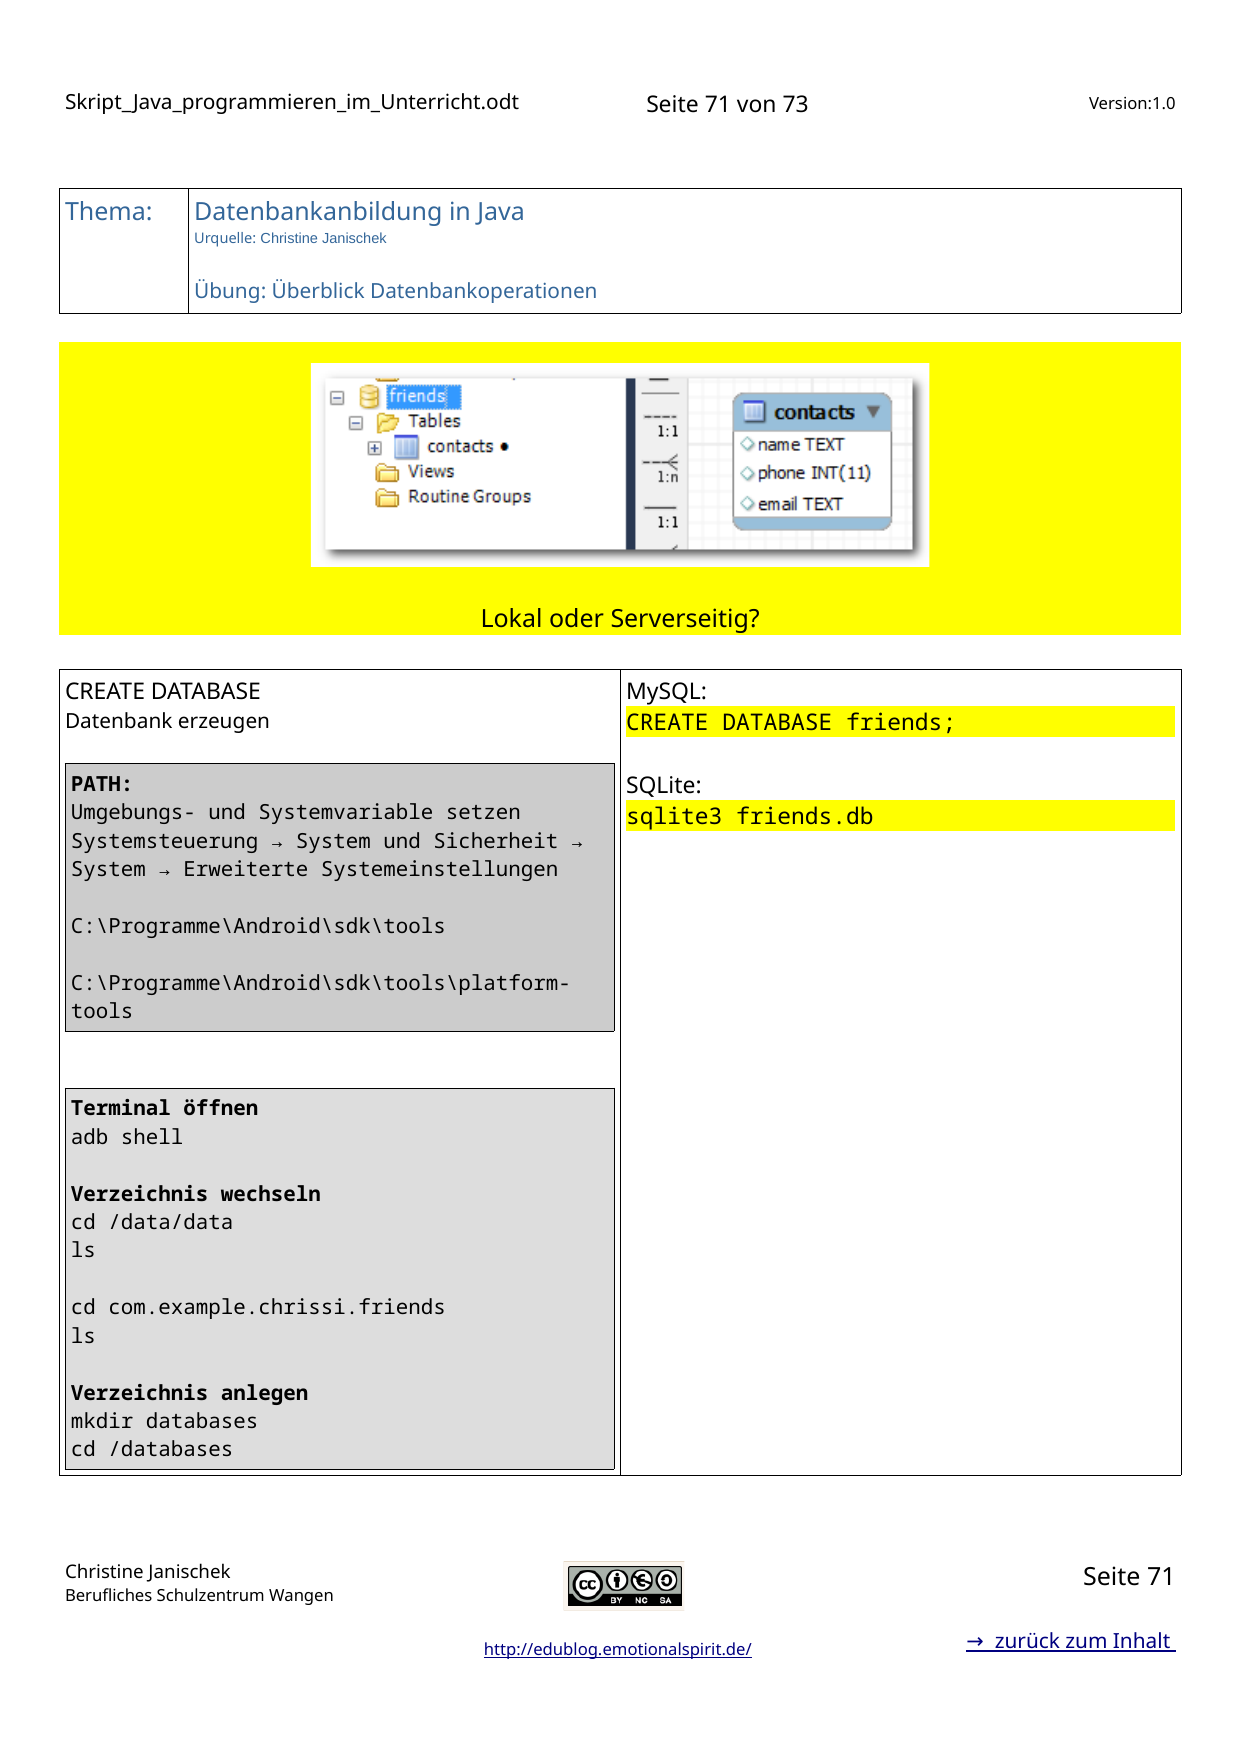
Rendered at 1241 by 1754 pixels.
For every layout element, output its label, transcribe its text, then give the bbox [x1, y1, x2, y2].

table_header MySQL: CREATE DATABASE friends; SQLite: sqlite3 friends.db [621, 670, 1181, 1474]
table_header CREATE DATABASE Datenbank erzeugen [60, 670, 620, 1474]
text Lokal oder Serverseitig? [59, 601, 1181, 635]
table_header Datenbankanbildung in Java Urquelle: Christine Janischek Übung: Überblick Datenbankoperationen [189, 189, 1181, 313]
picture [563, 1561, 685, 1611]
picture [310, 363, 930, 567]
table_header Terminal öffnen adb shell Verzeichnis wechseln cd /data/data ls cd com.example.chrissi.friends ls Verzeichnis anlegen mkdir databases cd /databases [66, 1089, 614, 1469]
table_header PATH: Umgebungs- und Systemvariable setzen Systemsteuerung → System und Sicherheit → System → Erweiterte Systemeinstellungen C:\Programme\Android\sdk\tools C:\Programme\Android\sdk\tools\platform-tools [66, 764, 614, 1031]
table_header Thema: [60, 189, 188, 313]
